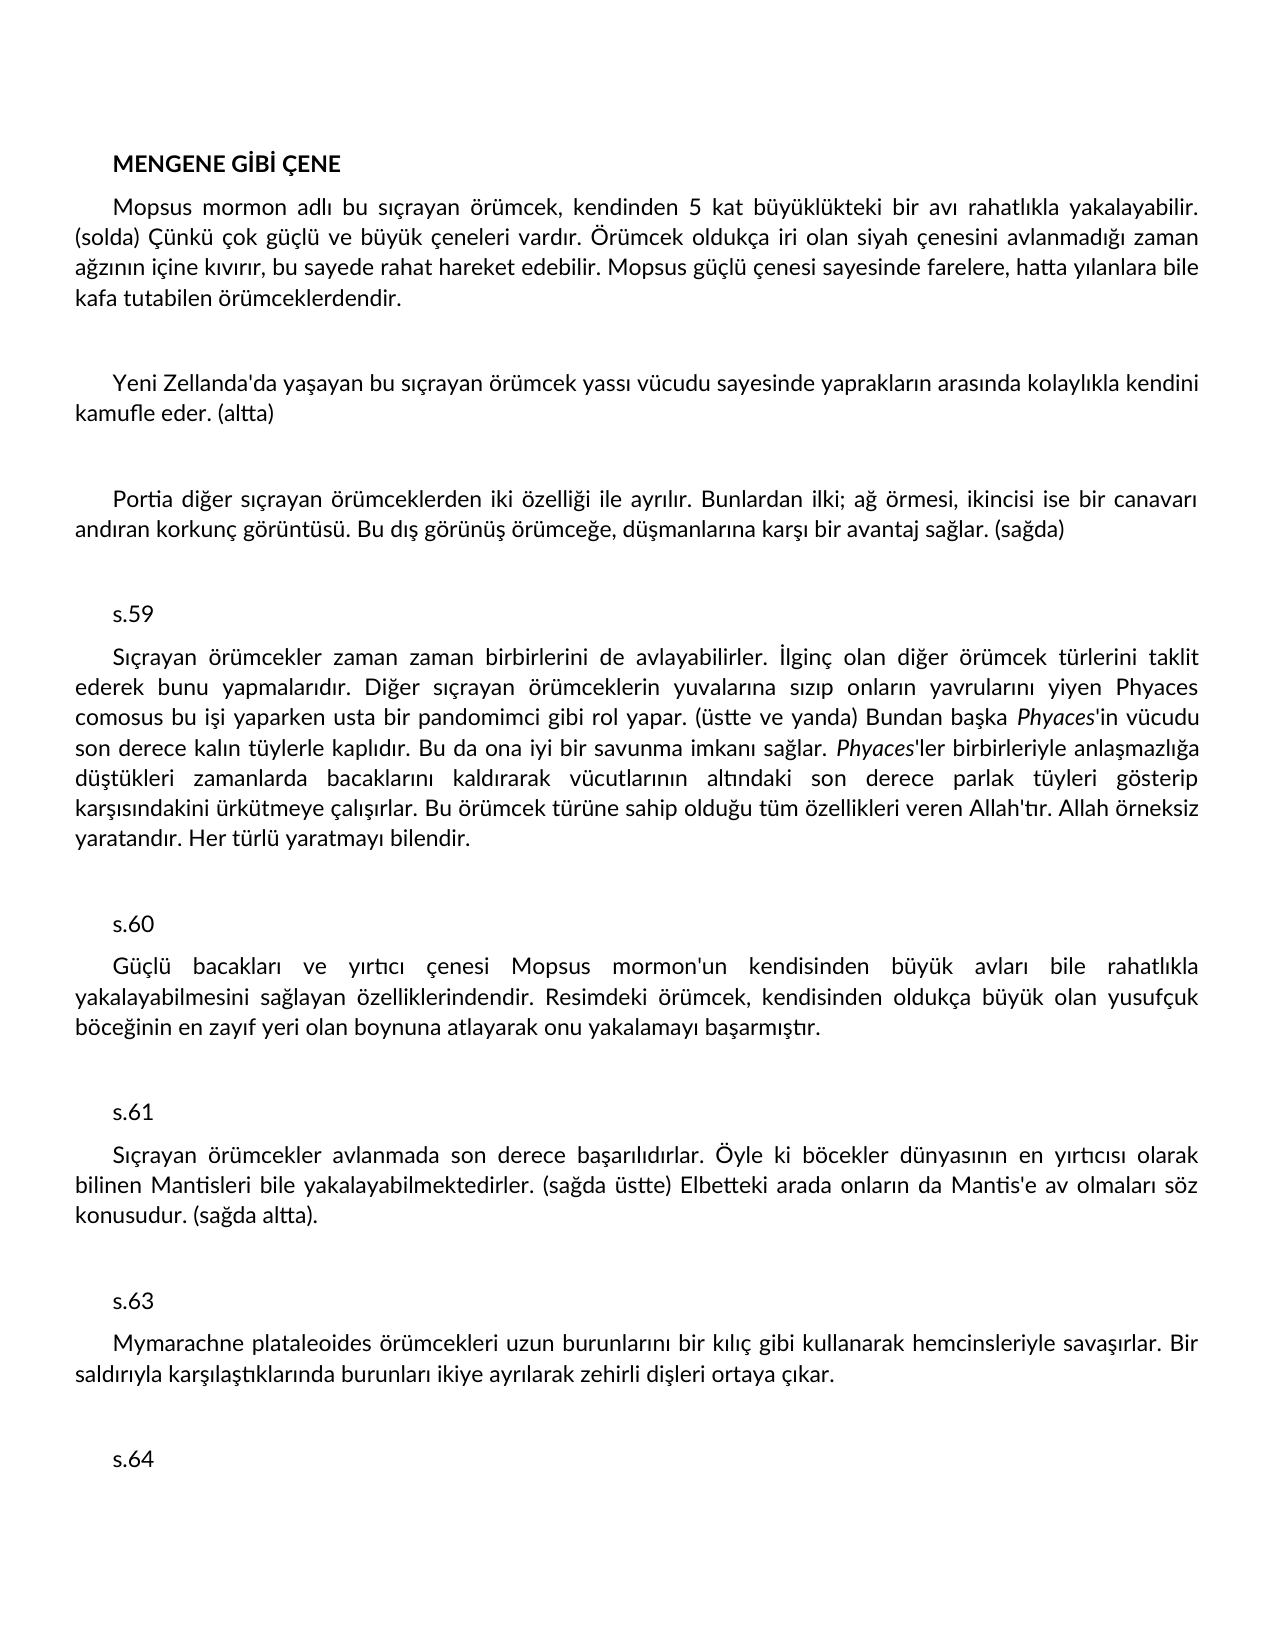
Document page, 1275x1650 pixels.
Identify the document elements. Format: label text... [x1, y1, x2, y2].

text Sıçrayan örümcekler zaman zaman birbirlerini de avlayabilirler. İlginç olan diğer örümcek türlerini taklit ederek bunu yapmalarıdır. Diğer sıçrayan örümceklerin yuvalarına sızıp onların yavrularını yiyen Phyaces comosus bu işi yaparken usta bir pandomimci gibi rol yapar. (üstte ve yanda) Bundan başka Phyaces'in vücudu son derece kalın tüylerle kaplıdır. Bu da ona iyi bir savunma imkanı sağlar. Phyaces'ler birbirleriyle anlaşmazlığa düştükleri zamanlarda bacaklarını kaldırarak vücutlarının altındaki son derece parlak tüyleri gösterip karşısındakini ürkütmeye çalışırlar. Bu örümcek türüne sahip olduğu tüm özellikleri veren Allah'tır. Allah örneksiz yaratandır. Her türlü yaratmayı bilendir. [75, 643, 1200, 851]
text MENGENE GİBİ ÇENE [75, 150, 1200, 177]
text Güçlü bacakları ve yırtıcı çenesi Mopsus mormon'un kendisinden büyük avları bile rahatlıkla yakalayabilmesini sağlayan özelliklerindendir. Resimdeki örümcek, kendisinden oldukça büyük olan yusufçuk böceğinin en zayıf yeri olan boynuna atlayarak onu yakalamayı başarmıştır. [75, 952, 1200, 1040]
text Mymarachne plataleoides örümcekleri uzun burunlarını bir kılıç gibi kullanarak hemcinsleriyle savaşırlar. Bir saldırıyla karşılaştıklarında burunları ikiye ayrılarak zehirli dişleri ortaya çıkar. [75, 1329, 1200, 1387]
text s.59 [75, 600, 1200, 627]
text Portia diğer sıçrayan örümceklerden iki özelliği ile ayrılır. Bunlardan ilki; ağ örmesi, ikincisi ise bir canavarı andıran korkunç görüntüsü. Bu dış görünüş örümceğe, düşmanlarına karşı bir avantaj sağlar. (sağda) [75, 484, 1200, 542]
text s.61 [75, 1098, 1200, 1125]
text s.60 [75, 909, 1200, 937]
text s.64 [75, 1445, 1200, 1472]
text s.63 [75, 1286, 1200, 1314]
text Yeni Zellanda'da yaşayan bu sıçrayan örümcek yassı vücudu sayesinde yaprakların arasında kolaylıkla kendini kamufle eder. (altta) [75, 369, 1200, 426]
text Mopsus mormon adlı bu sıçrayan örümcek, kendinden 5 kat büyüklükteki bir avı rahatlıkla yakalayabilir. (solda) Çünkü çok güçlü ve büyük çeneleri vardır. Örümcek oldukça iri olan siyah çenesini avlanmadığı zaman ağzının içine kıvırır, bu sayede rahat hareket edebilir. Mopsus güçlü çenesi sayesinde farelere, hatta yılanlara bile kafa tutabilen örümceklerdendir. [75, 193, 1200, 311]
text Sıçrayan örümcekler avlanmada son derece başarılıdırlar. Öyle ki böcekler dünyasının en yırtıcısı olarak bilinen Mantisleri bile yakalayabilmektedirler. (sağda üstte) Elbetteki arada onların da Mantis'e av olmaları söz konusudur. (sağda altta). [75, 1141, 1200, 1228]
